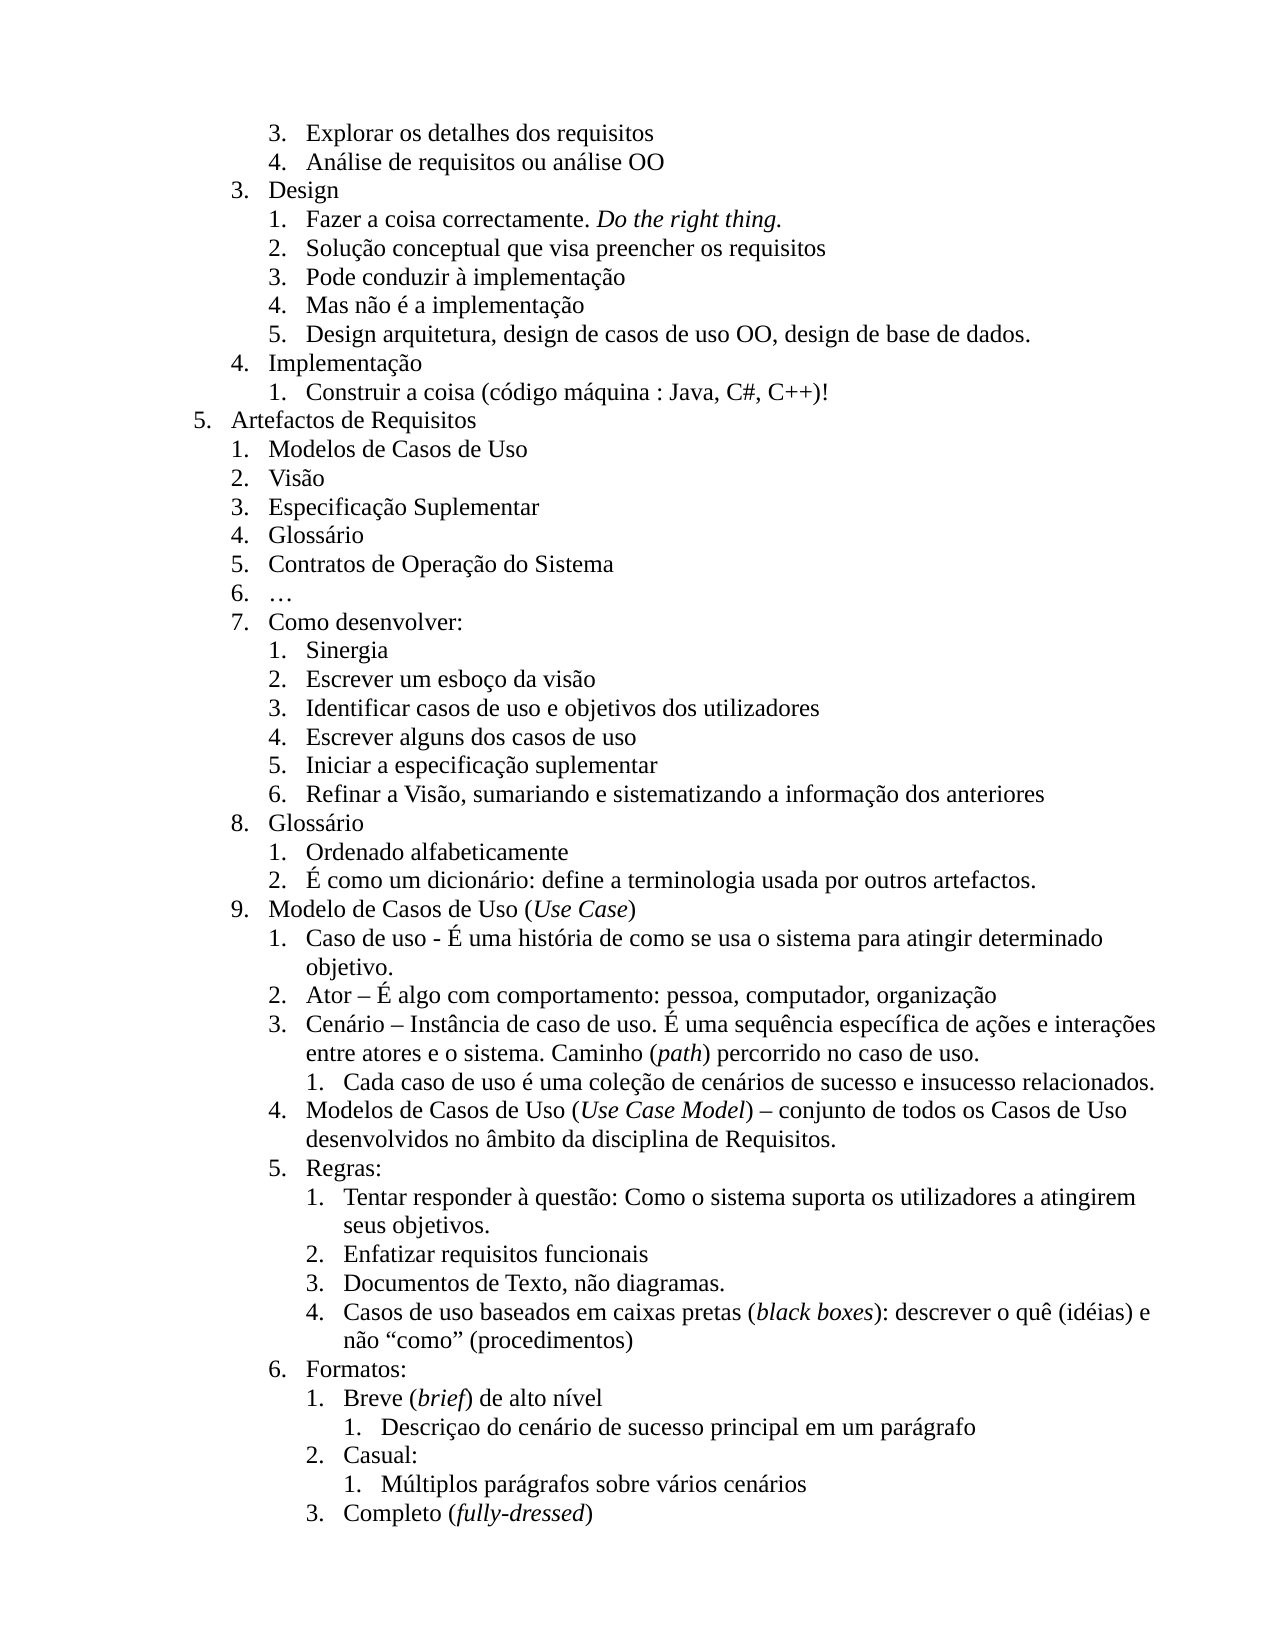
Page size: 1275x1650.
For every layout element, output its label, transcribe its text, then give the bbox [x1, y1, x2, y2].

list Identificar casos de uso e objetivos dos utilizadores [268, 693, 1157, 722]
list Caso de uso - É uma história de como se usa o sistema para atingir determinado objetivo. [268, 923, 1157, 981]
list Construir a coisa (código máquina : Java, C#, C++)! [268, 377, 1157, 406]
list Tentar responder à questão: Como o sistema suporta os utilizadores a atingirem seus objetivos. [306, 1182, 1157, 1239]
list Casual: [306, 1441, 1157, 1469]
list Pode conduzir à implementação [268, 262, 1157, 291]
list Cenário – Instância de caso de uso. É uma sequência específica de ações e interações entre atores e o sistema. Caminho (path) percorrido no caso de uso. [268, 1009, 1157, 1067]
list Explorar os detalhes dos requisitos [268, 118, 1157, 147]
list Modelos de Casos de Uso [231, 434, 1157, 463]
list Design [231, 176, 1157, 204]
list Descriçao do cenário de sucesso principal em um parágrafo [343, 1412, 1157, 1441]
list Ator – É algo com comportamento: pessoa, computador, organização [268, 981, 1157, 1009]
list Modelo de Casos de Uso (Use Case) [231, 894, 1157, 923]
list Iniciar a especificação suplementar [268, 751, 1157, 779]
list Múltiplos parágrafos sobre vários cenários [343, 1469, 1157, 1498]
list Ordenado alfabeticamente [268, 837, 1157, 866]
list Formatos: [268, 1354, 1157, 1383]
list Sinergia [268, 636, 1157, 664]
list Como desenvolver: [231, 607, 1157, 636]
list Regras: [268, 1153, 1157, 1182]
list Documentos de Texto, não diagramas. [306, 1268, 1157, 1297]
list Enfatizar requisitos funcionais [306, 1239, 1157, 1268]
list Solução conceptual que visa preencher os requisitos [268, 233, 1157, 262]
list Visão [231, 463, 1157, 492]
list Análise de requisitos ou análise OO [268, 147, 1157, 176]
list Especificação Suplementar [231, 492, 1157, 521]
list Breve (brief) de alto nível [306, 1383, 1157, 1412]
list Modelos de Casos de Uso (Use Case Model) – conjunto de todos os Casos de Uso desenvolvidos no âmbito da disciplina de Requisitos. [268, 1096, 1157, 1153]
list É como um dicionário: define a terminologia usada por outros artefactos. [268, 866, 1157, 894]
list Fazer a coisa correctamente. Do the right thing. [268, 204, 1157, 233]
list Implementação [231, 348, 1157, 377]
list Escrever um esboço da visão [268, 664, 1157, 693]
list Contratos de Operação do Sistema [231, 549, 1157, 578]
list Casos de uso baseados em caixas pretas (black boxes): descrever o quê (idéias) e não “como” (procedimentos) [306, 1297, 1157, 1354]
list Mas não é a implementação [268, 291, 1157, 319]
list Refinar a Visão, sumariando e sistematizando a informação dos anteriores [268, 779, 1157, 808]
list Completo (fully-dressed) [306, 1498, 1157, 1527]
list Glossário [231, 521, 1157, 549]
list Design arquitetura, design de casos de uso OO, design de base de dados. [268, 319, 1157, 348]
list … [231, 578, 1157, 607]
list Artefactos de Requisitos [193, 406, 1157, 434]
list Escrever alguns dos casos de uso [268, 722, 1157, 751]
list Cada caso de uso é uma coleção de cenários de sucesso e insucesso relacionados. [306, 1067, 1157, 1096]
list Glossário [231, 808, 1157, 837]
